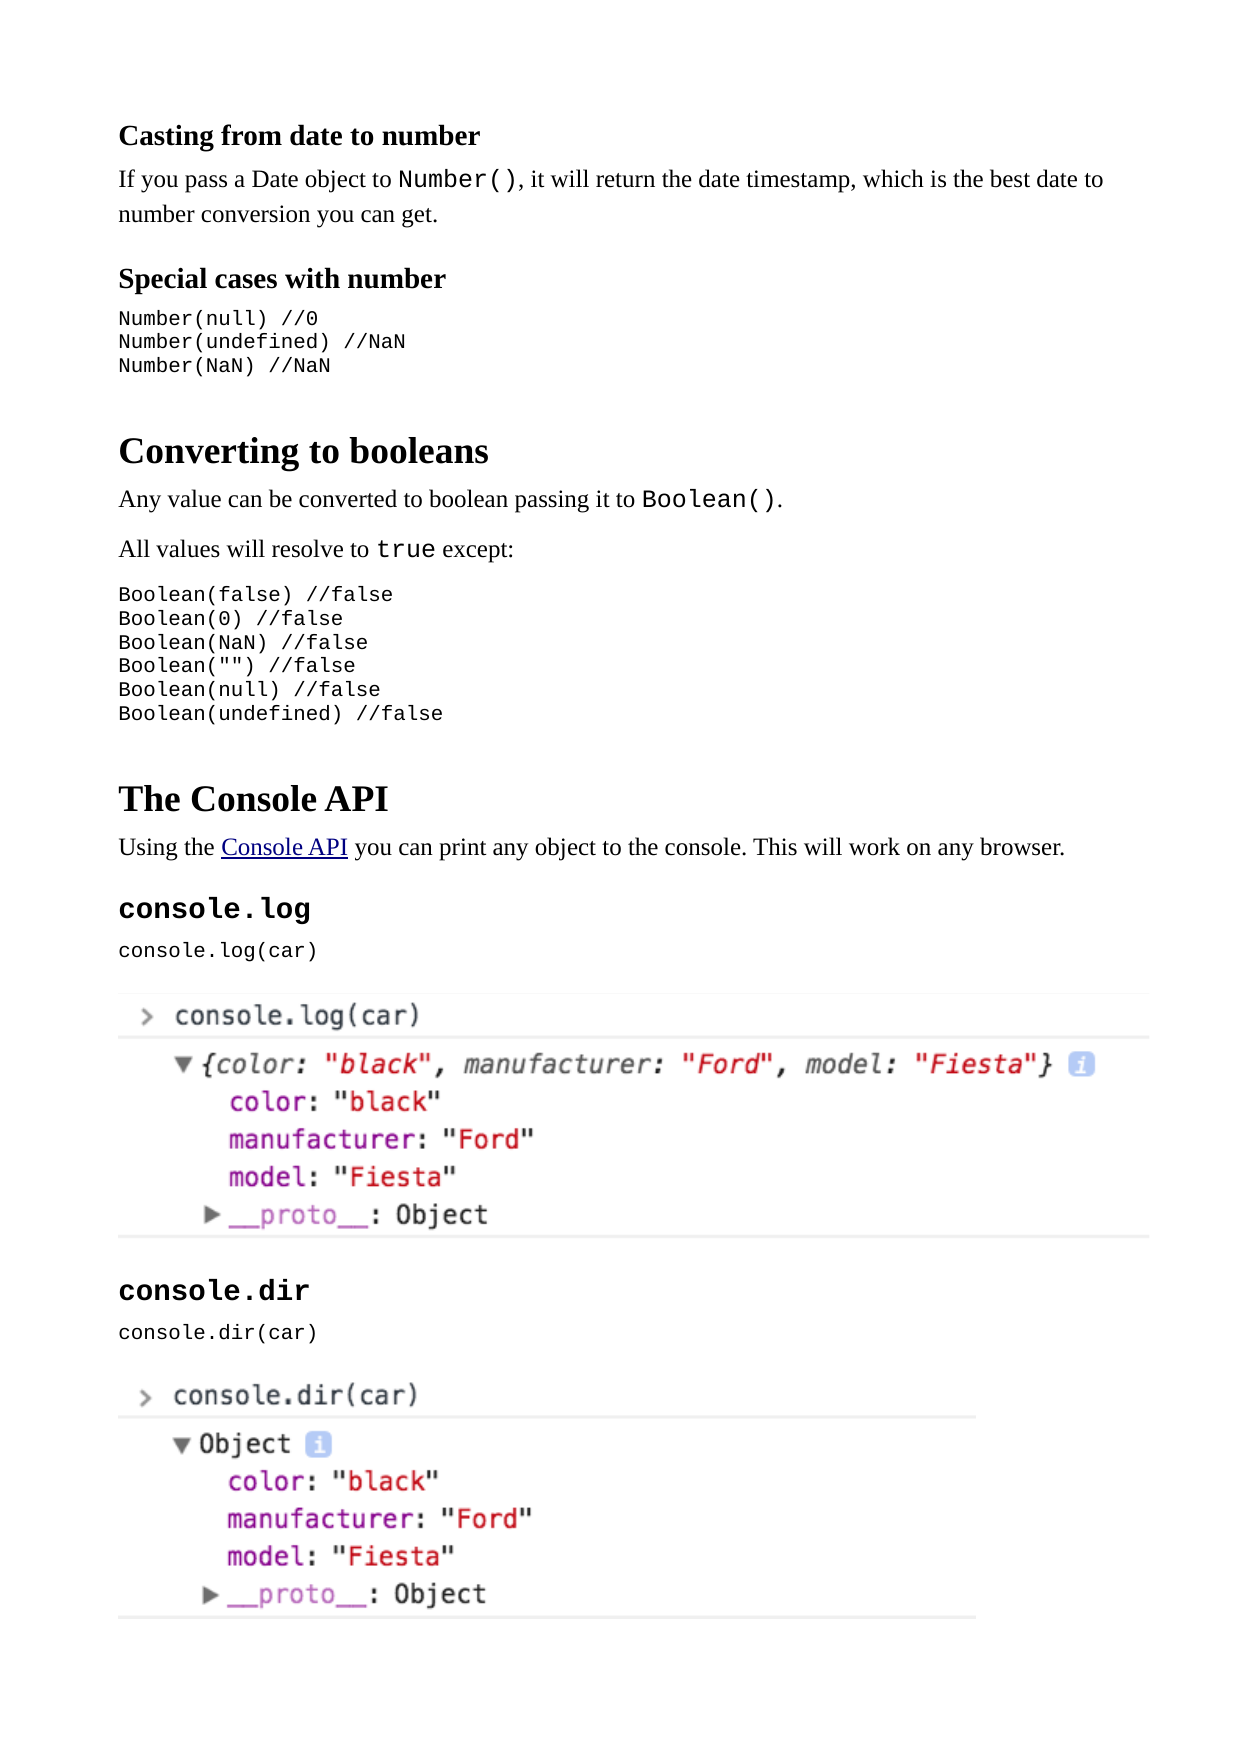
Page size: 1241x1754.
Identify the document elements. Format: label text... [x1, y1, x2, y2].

text Number(NaN) //NaN [118, 355, 1122, 378]
subtitle Special cases with number [118, 261, 1122, 295]
text console.log(car) [118, 940, 1122, 963]
text Boolean("") //false [118, 655, 1122, 679]
text Number(undefined) //NaN [118, 331, 1122, 355]
subtitle Casting from date to number [118, 118, 1122, 152]
text All values will resolve to true except: [118, 534, 1122, 565]
text Any value can be converted to boolean passing it to Boolean(). [118, 484, 1122, 515]
picture [118, 993, 1150, 1243]
subtitle The Console API [118, 777, 1122, 820]
text Number(null) //0 [118, 307, 1122, 331]
text Boolean(NaN) //false [118, 632, 1122, 655]
subtitle console.dir [118, 1276, 1122, 1309]
picture [118, 1375, 976, 1619]
text Boolean(undefined) //false [118, 703, 1122, 726]
text Boolean(null) //false [118, 679, 1122, 703]
text Using the Console API you can print any object to the console. This will work on any browser. [118, 832, 1122, 861]
text Boolean(0) //false [118, 608, 1122, 632]
text Boolean(false) //false [118, 584, 1122, 608]
text If you pass a Date object to Number(), it will return the date timestamp, which is the best date to number conversion you can get. [118, 164, 1122, 228]
text console.dir(car) [118, 1322, 1122, 1346]
subtitle console.log [118, 894, 1122, 927]
subtitle Converting to booleans [118, 429, 1122, 472]
